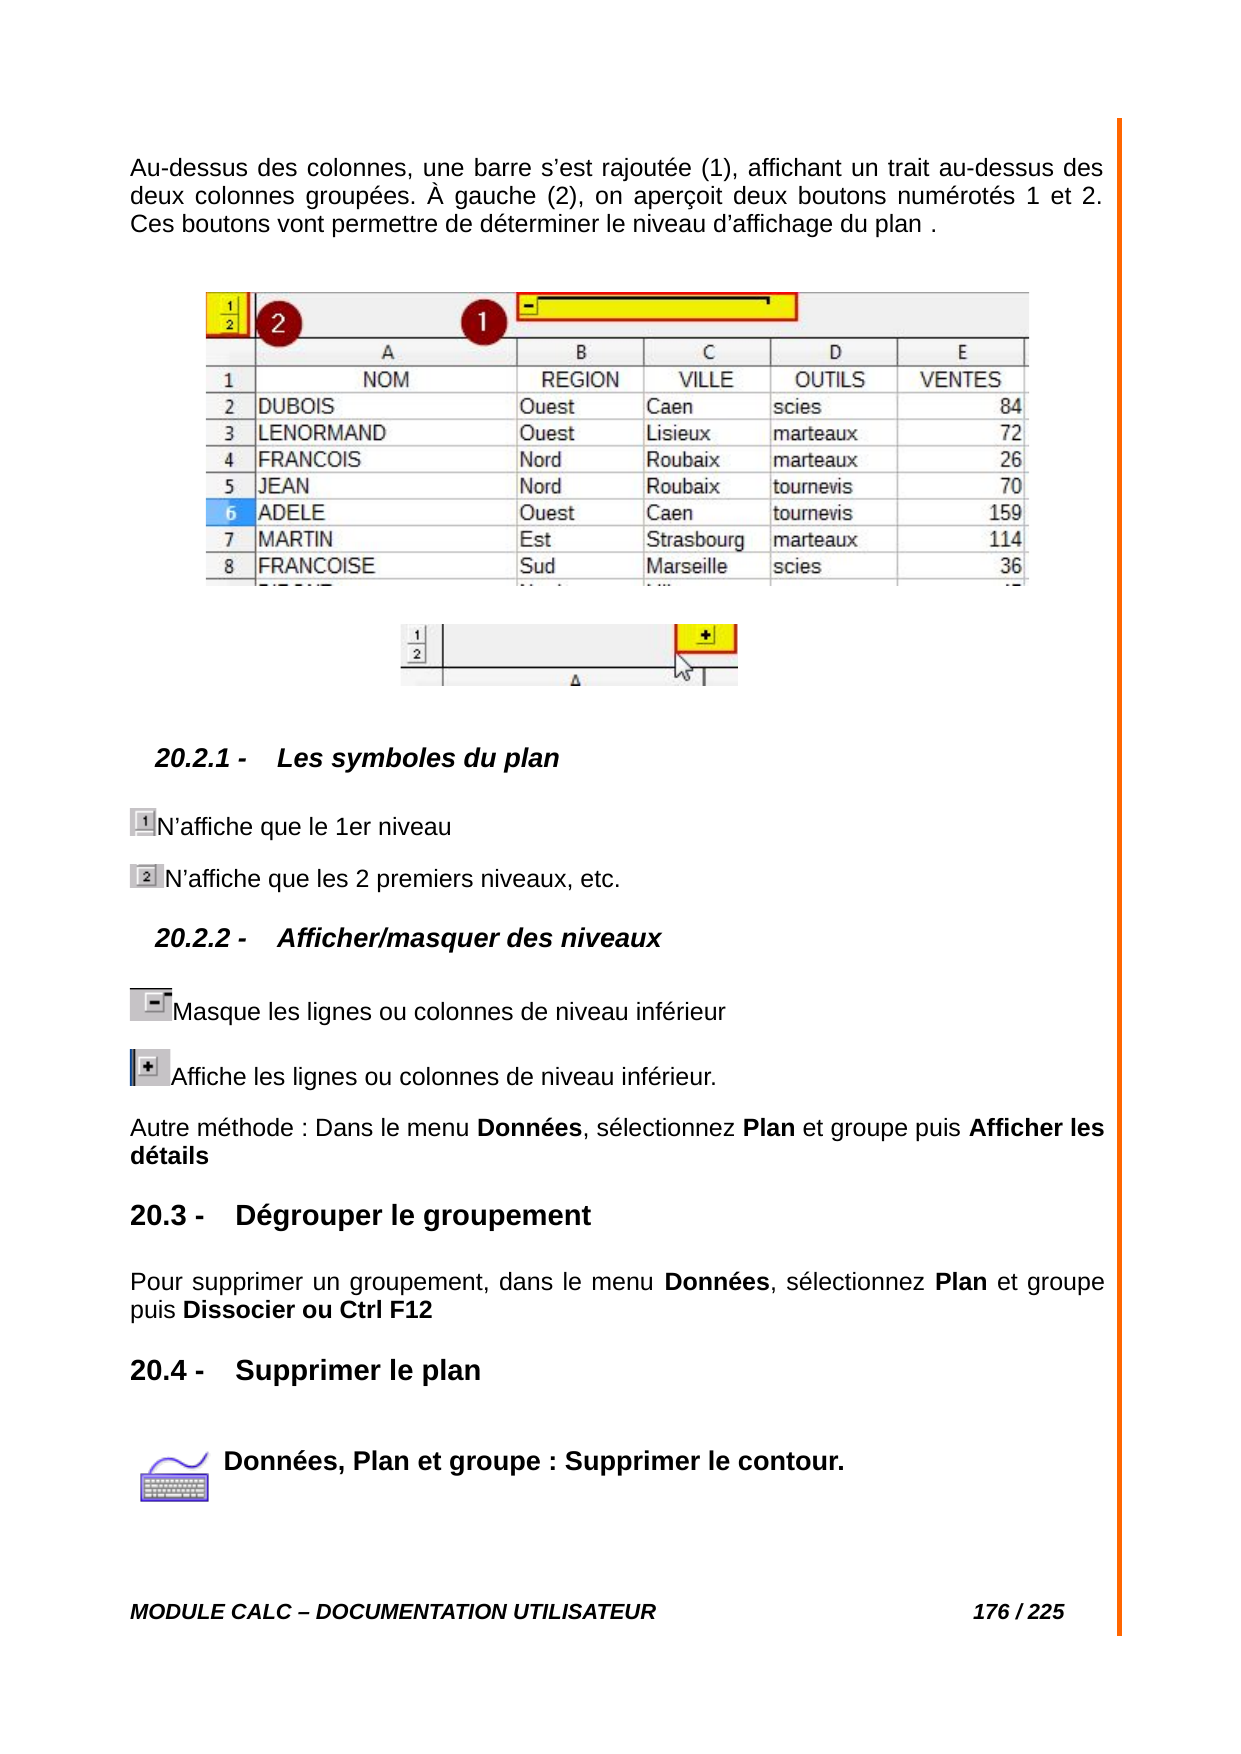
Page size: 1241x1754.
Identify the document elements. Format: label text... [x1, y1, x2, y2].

picture [129, 1049, 171, 1086]
text N’affiche que les 2 premiers niveaux, etc. [130, 864, 1105, 893]
subtitle Supprimer le plan [130, 1353, 1105, 1386]
text Pour supprimer un groupement, dans le menu Données, sélectionnez Plan et groupe puis Dissocier ou Ctrl F12 [130, 1268, 1105, 1324]
picture [129, 808, 157, 836]
subtitle Les symboles du plan [155, 742, 1105, 773]
text Données, Plan et groupe : Supprimer le contour. [212, 1446, 1105, 1476]
subtitle Afficher/masquer des niveaux [155, 923, 1105, 953]
text Autre méthode : Dans le menu Données, sélectionnez Plan et groupe puis Afficher les détails [130, 1114, 1105, 1170]
text Affiche les lignes ou colonnes de niveau inférieur. [130, 1049, 1105, 1090]
text N’affiche que le 1er niveau [130, 809, 1105, 841]
picture [205, 292, 1030, 586]
picture [400, 624, 738, 686]
picture [129, 864, 165, 888]
picture [129, 988, 173, 1021]
picture [136, 1441, 212, 1516]
text Au-dessus des colonnes, une barre s’est rajoutée (1), affichant un trait au-dessus des deux colonnes groupées. À gauche (2), on aperçoit deux boutons numérotés 1 et 2. Ces boutons vont permettre de déterminer le niveau d’affichage du plan . [130, 153, 1105, 237]
subtitle Dégrouper le groupement [130, 1199, 1105, 1232]
text Masque les lignes ou colonnes de niveau inférieur [130, 989, 1105, 1026]
